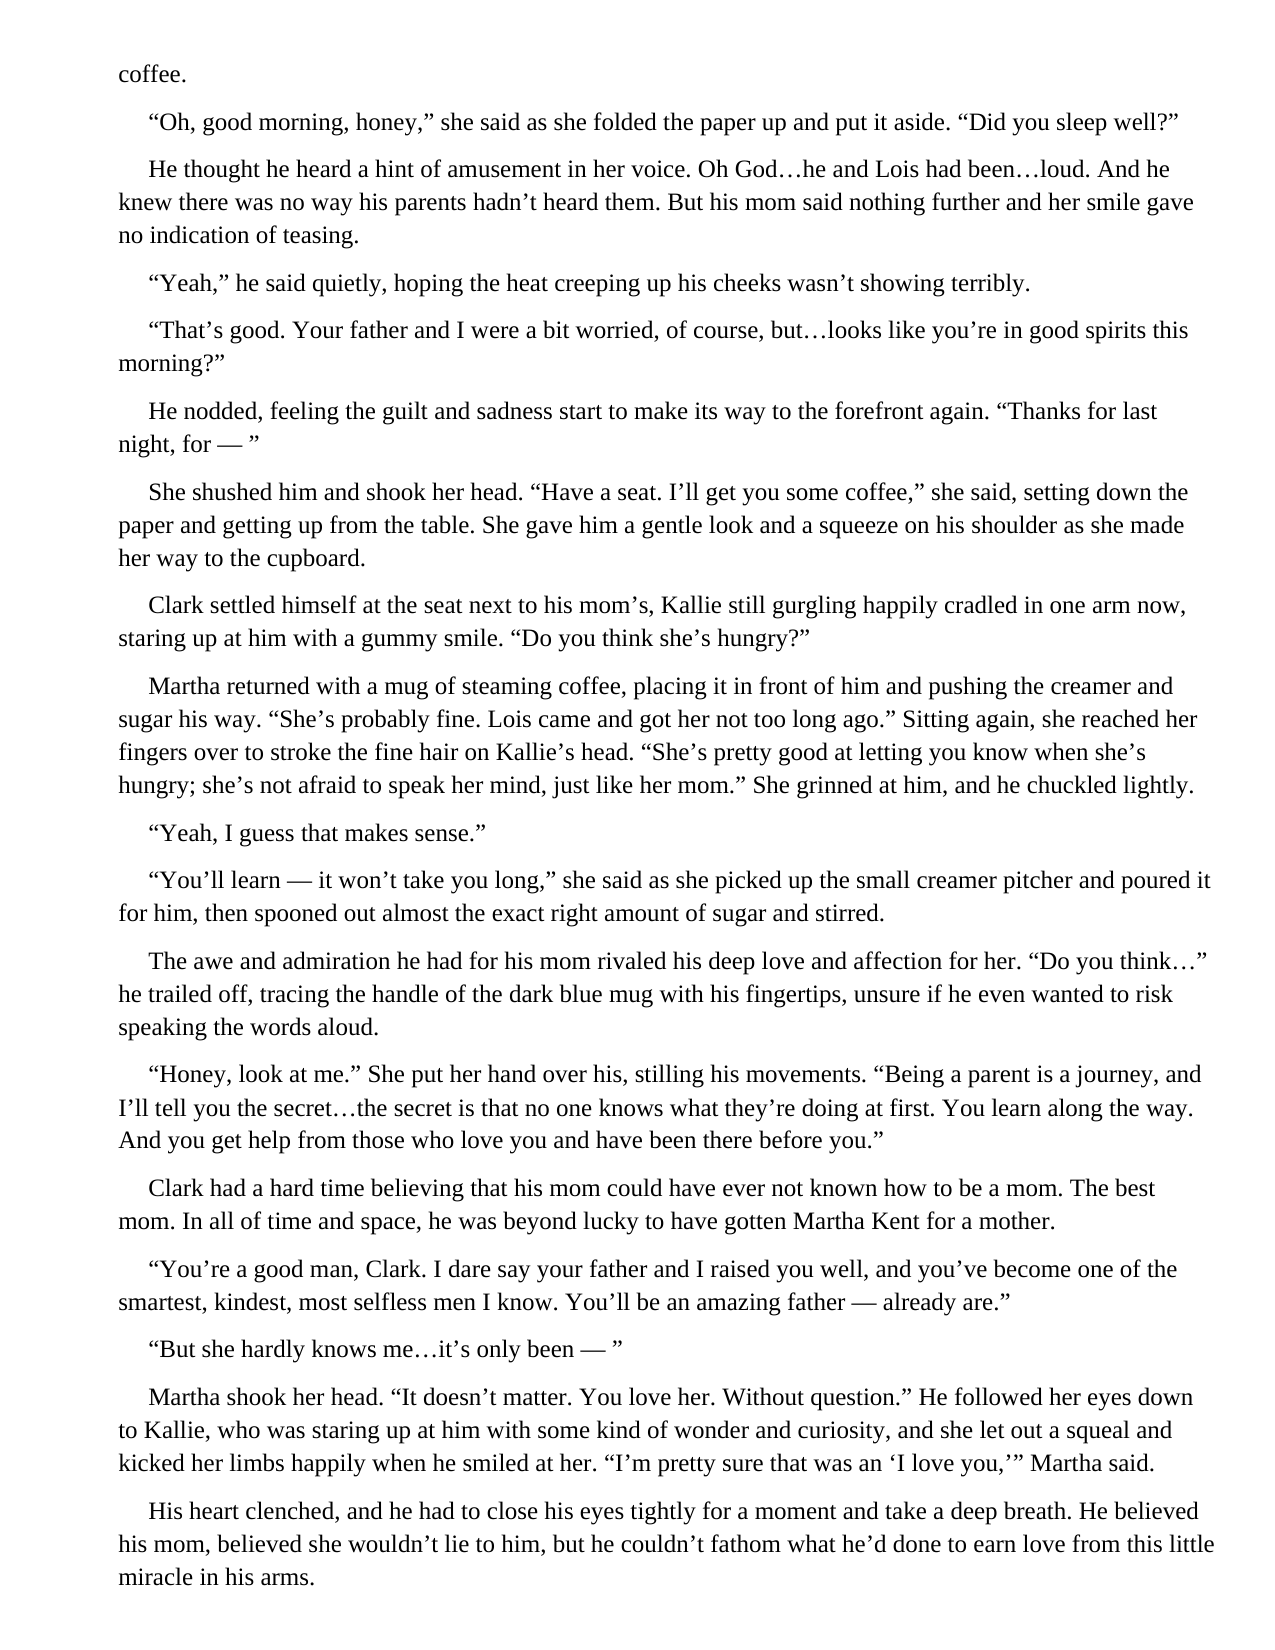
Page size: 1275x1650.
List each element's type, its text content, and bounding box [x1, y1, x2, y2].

text coffee. [118, 59, 1216, 88]
text The awe and admiration he had for his mom rivaled his deep love and affection for her. “Do you think…” he trailed off, tracing the handle of the dark blue mug with his fingertips, unsure if he even wanted to risk speaking the words aloud. [118, 946, 1216, 1041]
text “You’re a good man, Clark. I dare say your father and I raised you well, and you’ve become one of the smartest, kindest, most selfless men I know. You’ll be an amazing father — already are.” [118, 1254, 1216, 1316]
text “Honey, look at me.” She put her hand over his, stilling his movements. “Being a parent is a journey, and I’ll tell you the secret…the secret is that no one knows what they’re doing at first. You learn along the way. And you get help from those who love you and have been there before you.” [118, 1059, 1216, 1154]
text Martha shook her head. “It doesn’t matter. You love her. Without question.” He followed her eyes down to Kallie, who was staring up at him with some kind of wonder and curiosity, and she let out a squeal and kicked her limbs happily when he smiled at her. “I’m pretty sure that was an ‘I love you,’” Martha said. [118, 1382, 1216, 1477]
text “Yeah, I guess that makes sense.” [118, 818, 1216, 846]
text “But she hardly knows me…it’s only been — ” [118, 1334, 1216, 1363]
text Clark had a hard time believing that his mom could have ever not known how to be a mom. The best mom. In all of time and space, he was beyond lucky to have gotten Martha Kent for a mother. [118, 1173, 1216, 1235]
text Clark settled himself at the seat next to his mom’s, Kallie still gurgling happily cradled in one arm now, staring up at him with a gummy smile. “Do you think she’s hungry?” [118, 590, 1216, 652]
text “Yeah,” he said quietly, hoping the heat creeping up his cheeks wasn’t showing terribly. [118, 268, 1216, 297]
text “Oh, good morning, honey,” she said as she folded the paper up and put it aside. “Did you sleep well?” [118, 107, 1216, 135]
text His heart clenched, and he had to close his eyes tightly for a moment and take a deep breath. He believed his mom, believed she wouldn’t lie to him, but he couldn’t fathom what he’d done to earn love from this little miracle in his arms. [118, 1496, 1216, 1591]
text She shushed him and shook her head. “Have a seat. I’ll get you some coffee,” she said, setting down the paper and getting up from the table. She gave him a gentle look and a squeeze on his shoulder as she made her way to the cupboard. [118, 477, 1216, 572]
text “That’s good. Your father and I were a bit worried, of course, but…looks like you’re in good spirits this morning?” [118, 316, 1216, 377]
text “You’ll learn — it won’t take you long,” she said as she picked up the small creamer pitcher and poured it for him, then spooned out almost the exact right amount of sugar and stirred. [118, 865, 1216, 927]
text Martha returned with a mug of steaming coffee, placing it in front of him and pushing the creamer and sugar his way. “She’s probably fine. Lois came and got her not too long ago.” Sitting again, she reached her fingers over to stroke the fine hair on Kallie’s head. “She’s pretty good at letting you know when she’s hungry; she’s not afraid to speak her mind, just like her mom.” She grinned at him, and he chuckled lightly. [118, 671, 1216, 799]
text He thought he heard a hint of amusement in her voice. Oh God…he and Lois had been…loud. And he knew there was no way his parents hadn’t heard them. But his mom said nothing further and her smile gave no indication of teasing. [118, 154, 1216, 249]
text He nodded, feeling the guilt and sadness start to make its way to the forefront again. “Thanks for last night, for — ” [118, 396, 1216, 458]
